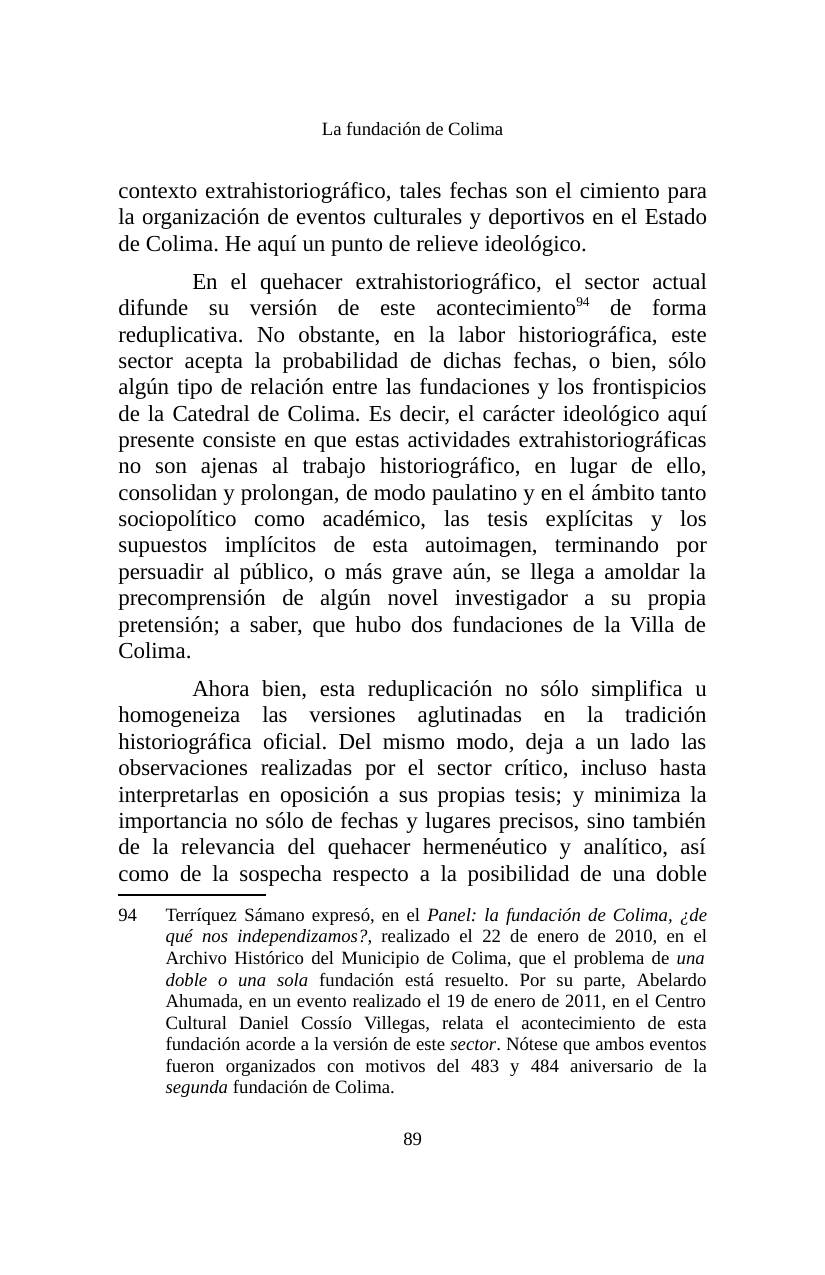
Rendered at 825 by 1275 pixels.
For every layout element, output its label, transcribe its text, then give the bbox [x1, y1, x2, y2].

text contexto extrahistoriográfico, tales fechas son el cimiento para la organización de eventos culturales y deportivos en el Estado de Colima. He aquí un punto de relieve ideológico. [118, 177, 707, 256]
text En el quehacer extrahistoriográfico, el sector actual difunde su versión de este acontecimiento de forma reduplicativa. No obstante, en la labor historiográfica, este sector acepta la probabilidad de dichas fechas, o bien, sólo algún tipo de relación entre las fundaciones y los frontispicios de la Catedral de Colima. Es decir, el carácter ideológico aquí presente consiste en que estas actividades extrahistoriográficas no son ajenas al trabajo historiográfico, en lugar de ello, consolidan y prolongan, de modo paulatino y en el ámbito tanto sociopolítico como académico, las tesis explícitas y los supuestos implícitos de esta autoimagen, terminando por persuadir al público, o más grave aún, se llega a amoldar la precomprensión de algún novel investigador a su propia pretensión; a saber, que hubo dos fundaciones de la Villa de Colima. [118, 268, 707, 663]
text Ahora bien, esta reduplicación no sólo simplifica u homogeneiza las versiones aglutinadas en la tradición historiográfica oficial. Del mismo modo, deja a un lado las observaciones realizadas por el sector crítico, incluso hasta interpretarlas en oposición a sus propias tesis; y minimiza la importancia no sólo de fechas y lugares precisos, sino también de la relevancia del quehacer hermenéutico y analítico, así como de la sospecha respecto a la posibilidad de una doble [118, 675, 707, 886]
text Terríquez Sámano expresó, en el Panel: la fundación de Colima, ¿de qué nos independizamos?, realizado el 22 de enero de 2010, en el Archivo Histórico del Municipio de Colima, que el problema de una doble o una sola fundación está resuelto. Por su parte, Abelardo Ahumada, en un evento realizado el 19 de enero de 2011, en el Centro Cultural Daniel Cossío Villegas, relata el acontecimiento de esta fundación acorde a la versión de este sector. Nótese que ambos eventos fueron organizados con motivos del 483 y 484 aniversario de la segunda fundación de Colima. [118, 904, 707, 1098]
